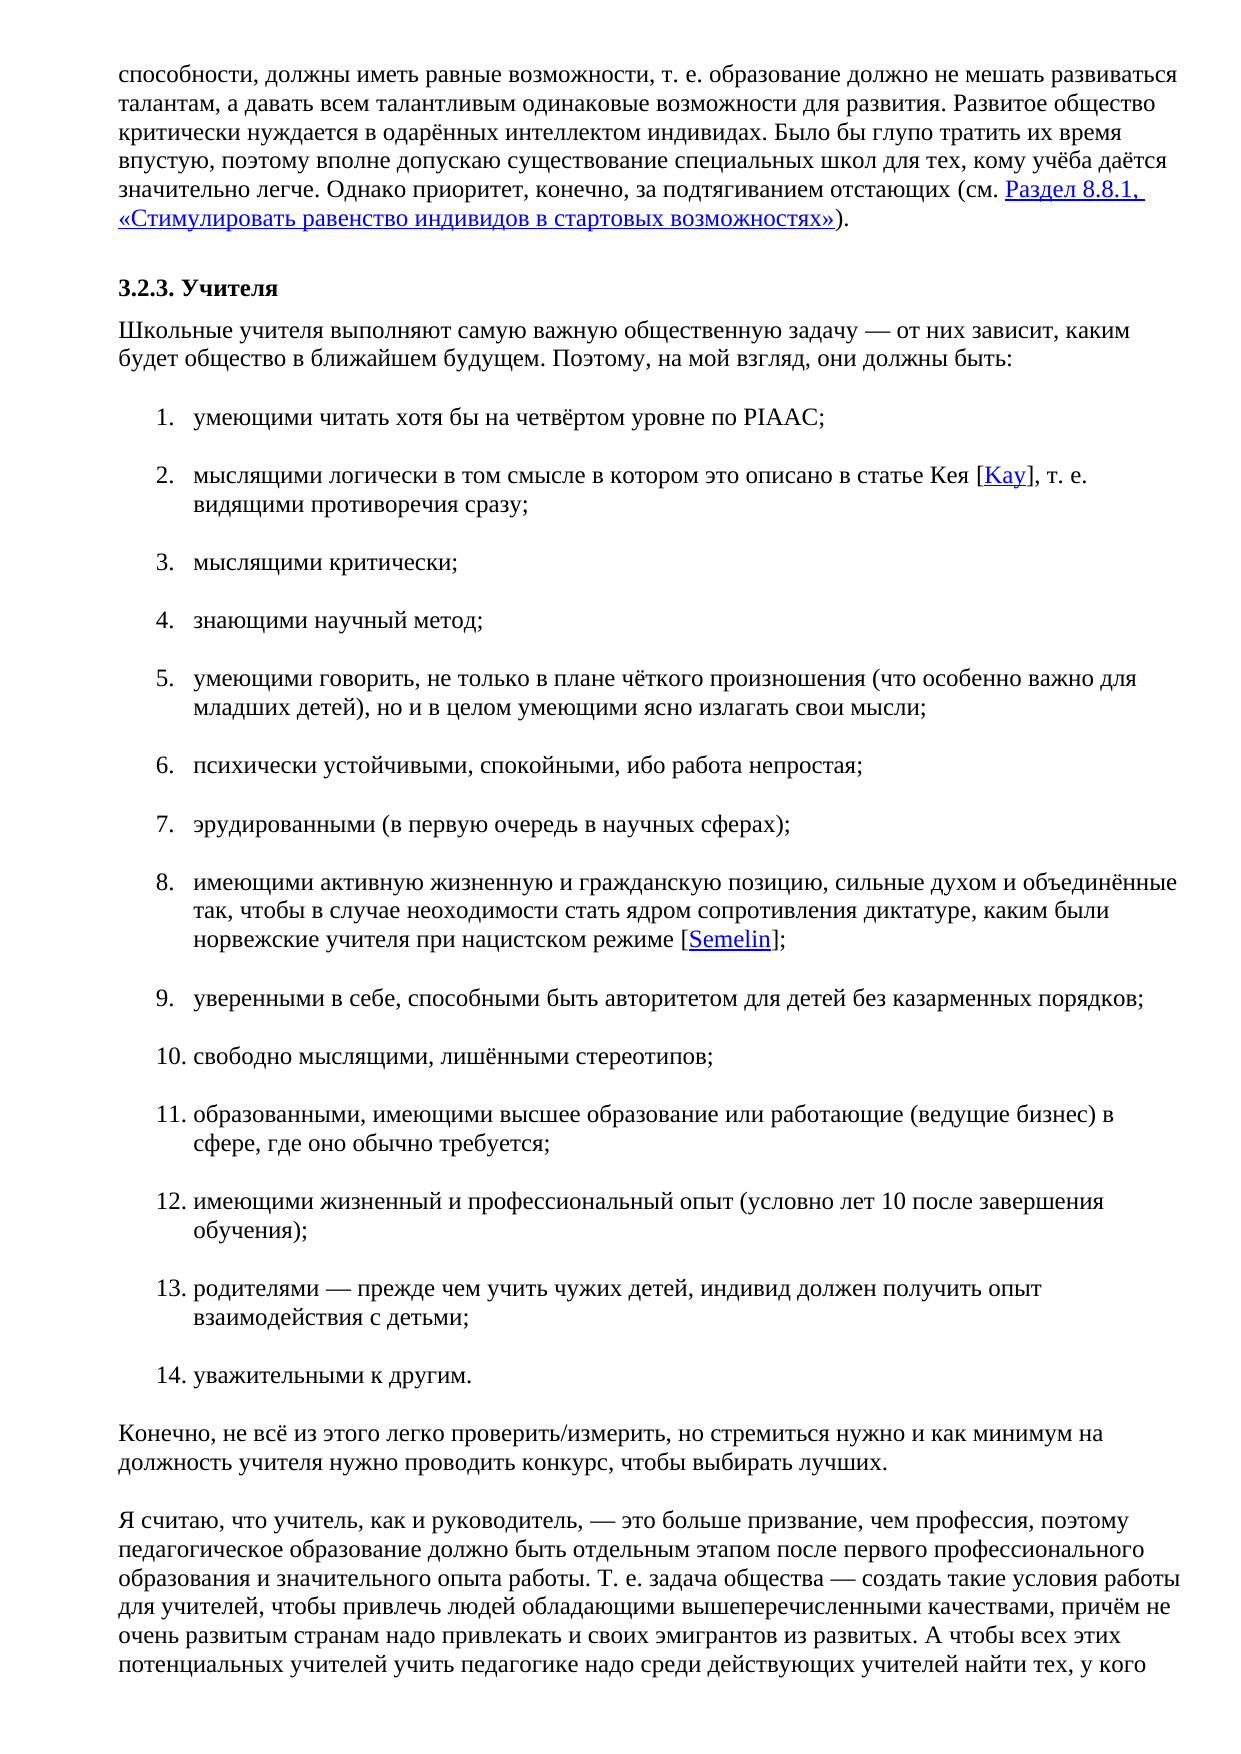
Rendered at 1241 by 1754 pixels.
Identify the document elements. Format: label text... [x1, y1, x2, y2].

list мыслящими критически; [156, 547, 1181, 576]
list умеющими читать хотя бы на четвёртом уровне по PIAAC; [156, 402, 1181, 431]
list знающими научный метод; [156, 605, 1181, 634]
text Школьные учителя выполняют самую важную общественную задачу — от них зависит, каким будет общество в ближайшем будущем. Поэтому, на мой взгляд, они должны быть: [118, 315, 1181, 372]
list имеющими жизненный и профессиональный опыт (условно лет 10 после завершения обучения); [156, 1186, 1181, 1243]
text Я считаю, что учитель, как и руководитель, — это больше призвание, чем профессия, поэтому педагогическое образование должно быть отдельным этапом после первого профессионального образования и значительного опыта работы. Т. е. задача общества — создать такие условия работы для учителей, чтобы привлечь людей обладающими вышеперечисленными качествами, причём не очень развитым странам надо привлекать и своих эмигрантов из развитых. А чтобы всех этих потенциальных учителей учить педагогике надо среди действующих учителей найти тех, у кого [118, 1505, 1181, 1678]
list уверенными в себе, способными быть авторитетом для детей без казарменных порядков; [156, 983, 1181, 1011]
list родителями — прежде чем учить чужих детей, индивид должен получить опыт взаимодействия с детьми; [156, 1273, 1181, 1331]
list эрудированными (в первую очередь в научных сферах); [156, 809, 1181, 837]
list имеющими активную жизненную и гражданскую позицию, сильные духом и объединённые так, чтобы в случае неоходимости стать ядром сопротивления диктатуре, каким были норвежские учителя при нацистском режиме [Semelin]; [156, 867, 1181, 953]
text способности, должны иметь равные возможности, т. е. образование должно не мешать развиваться талантам, а давать всем талантливым одинаковые возможности для развития. Развитое общество критически нуждается в одарённых интеллектом индивидах. Было бы глупо тратить их время впустую, поэтому вполне допускаю существование специальных школ для тех, кому учёба даётся значительно легче. Однако приоритет, конечно, за подтягиванием отстающих (см. Раздел 8.8.1, «Стимулировать равенство индивидов в стартовых возможностях»). [118, 59, 1181, 232]
list психически устойчивыми, спокойными, ибо работа непростая; [156, 750, 1181, 779]
list мыслящими логически в том смысле в котором это описано в статье Кея [Kay], т. е. видящими противоречия сразу; [156, 460, 1181, 517]
list образованными, имеющими высшее образование или работающие (ведущие бизнес) в сфере, где оно обычно требуется; [156, 1099, 1181, 1157]
subtitle 3.2.3. Учителя [118, 273, 1181, 302]
list уважительными к другим. [156, 1360, 1181, 1389]
list свободно мыслящими, лишёнными стереотипов; [156, 1041, 1181, 1069]
list умеющими говорить, не только в плане чёткого произношения (что особенно важно для младших детей), но и в целом умеющими ясно излагать свои мысли; [156, 663, 1181, 721]
text Конечно, не всё из этого легко проверить/измерить, но стремиться нужно и как минимум на должность учителя нужно проводить конкурс, чтобы выбирать лучших. [118, 1418, 1181, 1476]
